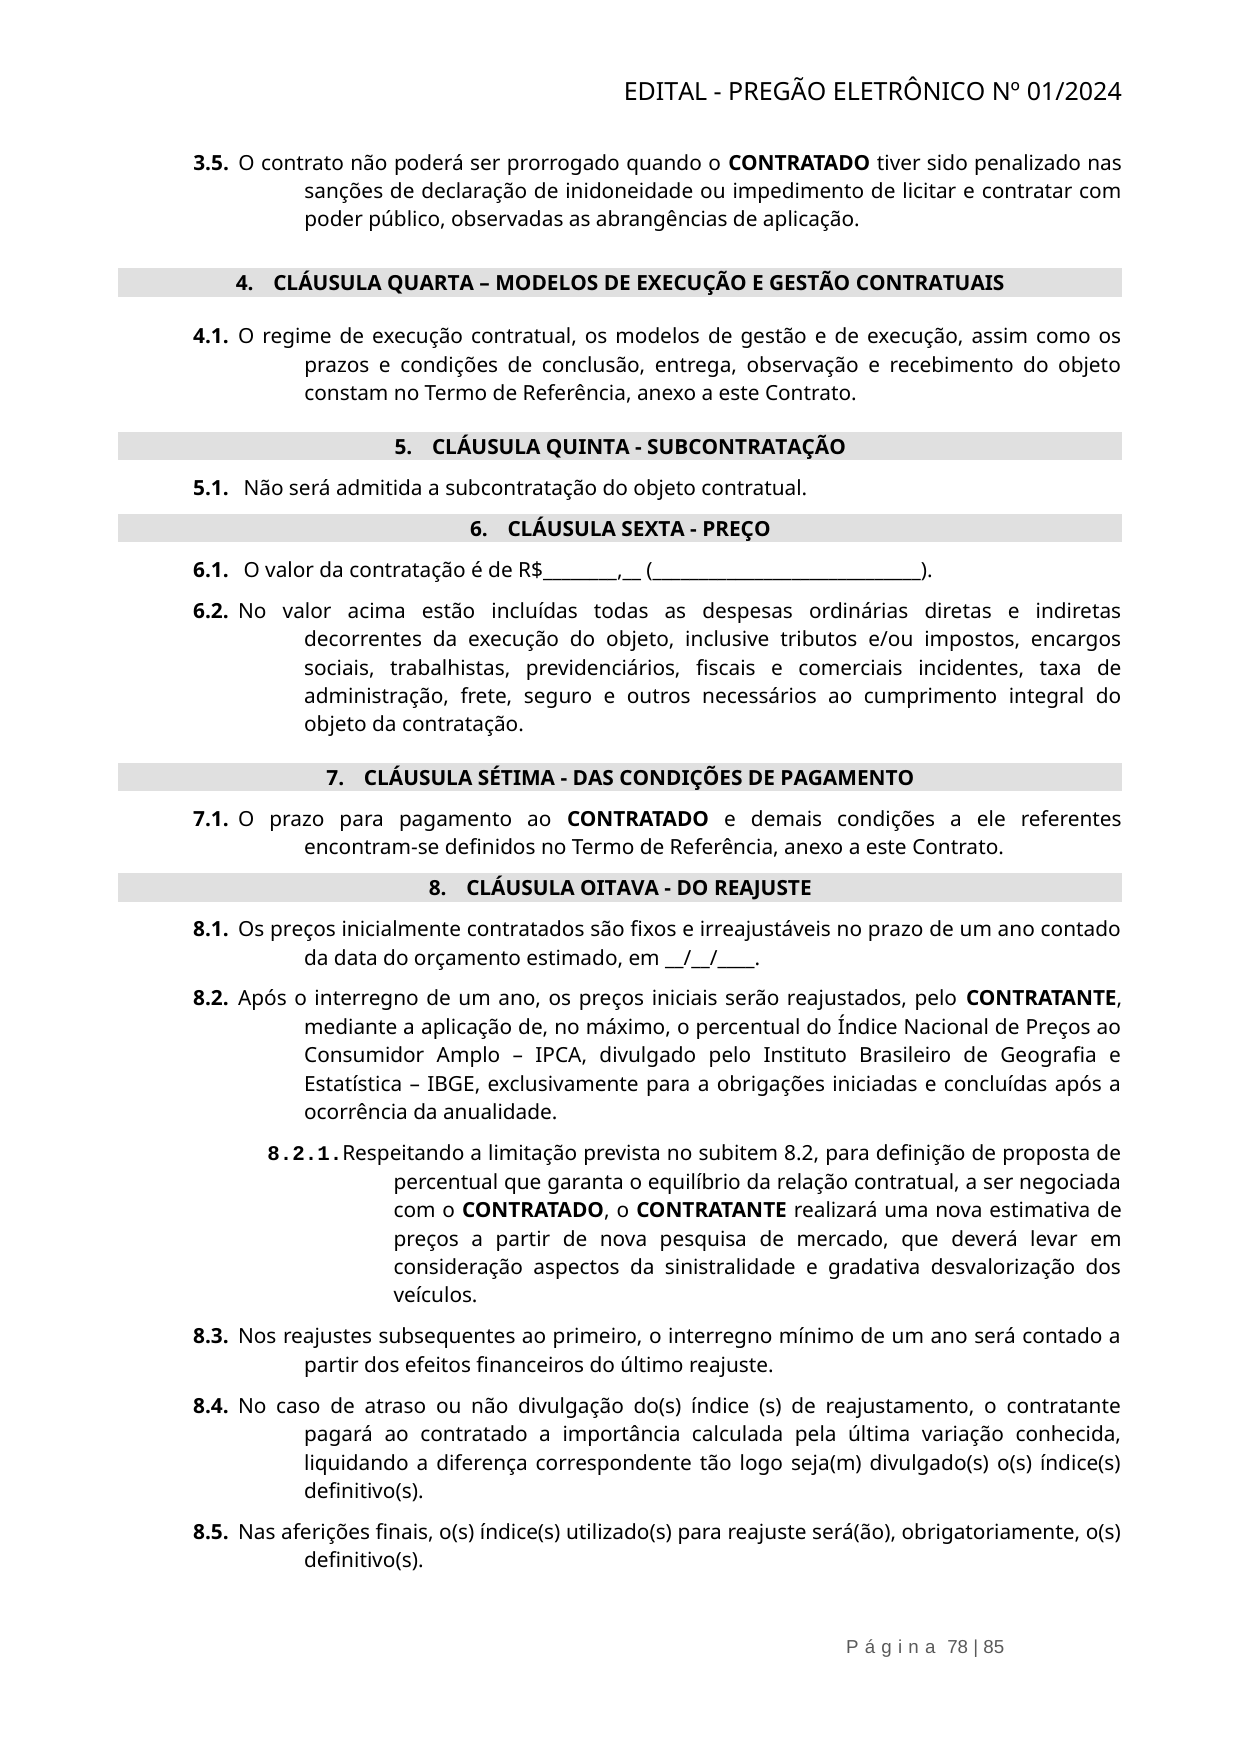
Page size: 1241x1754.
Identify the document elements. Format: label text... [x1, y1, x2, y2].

list O contrato não poderá ser prorrogado quando o CONTRATADO tiver sido penalizado nas sanções de declaração de inidoneidade ou impedimento de licitar e contratar com poder público, observadas as abrangências de aplicação. [193, 148, 1122, 233]
list Após o interregno de um ano, os preços iniciais serão reajustados, pelo CONTRATANTE, mediante a aplicação de, no máximo, o percentual do Índice Nacional de Preços ao Consumidor Amplo – IPCA, divulgado pelo Instituto Brasileiro de Geografia e Estatística – IBGE, exclusivamente para a obrigações iniciadas e concluídas após a ocorrência da anualidade. [193, 983, 1122, 1126]
list Não será admitida a subcontratação do objeto contratual. [193, 473, 1122, 501]
list Nos reajustes subsequentes ao primeiro, o interregno mínimo de um ano será contado a partir dos efeitos financeiros do último reajuste. [193, 1321, 1122, 1378]
list No caso de atraso ou não divulgação do(s) índice (s) de reajustamento, o contratante pagará ao contratado a importância calculada pela última variação conhecida, liquidando a diferença correspondente tão logo seja(m) divulgado(s) o(s) índice(s) definitivo(s). [193, 1391, 1122, 1504]
list Respeitando a limitação prevista no subitem 8.2, para definição de proposta de percentual que garanta o equilíbrio da relação contratual, a ser negociada com o CONTRATADO, o CONTRATANTE realizará uma nova estimativa de preços a partir de nova pesquisa de mercado, que deverá levar em consideração aspectos da sinistralidade e gradativa desvalorização dos veículos. [267, 1138, 1122, 1309]
list O prazo para pagamento ao CONTRATADO e demais condições a ele referentes encontram-se definidos no Termo de Referência, anexo a este Contrato. [193, 804, 1122, 861]
list CLÁUSULA QUARTA – MODELOS DE EXECUÇÃO E GESTÃO CONTRATUAIS [118, 268, 1122, 297]
list CLÁUSULA OITAVA - DO REAJUSTE [118, 873, 1122, 902]
list O regime de execução contratual, os modelos de gestão e de execução, assim como os prazos e condições de conclusão, entrega, observação e recebimento do objeto constam no Termo de Referência, anexo a este Contrato. [193, 322, 1122, 407]
list No valor acima estão incluídas todas as despesas ordinárias diretas e indiretas decorrentes da execução do objeto, inclusive tributos e/ou impostos, encargos sociais, trabalhistas, previdenciários, fiscais e comerciais incidentes, taxa de administração, frete, seguro e outros necessários ao cumprimento integral do objeto da contratação. [193, 596, 1122, 738]
list Os preços inicialmente contratados são fixos e irreajustáveis no prazo de um ano contado da data do orçamento estimado, em __/__/____. [193, 914, 1122, 971]
list CLÁUSULA SEXTA - PREÇO [118, 514, 1122, 542]
list Nas aferições finais, o(s) índice(s) utilizado(s) para reajuste será(ão), obrigatoriamente, o(s) definitivo(s). [193, 1517, 1122, 1574]
list O valor da contratação é de R$________,__ (_____________________________). [193, 555, 1122, 583]
list CLÁUSULA SÉTIMA - DAS CONDIÇÕES DE PAGAMENTO [118, 763, 1122, 791]
list CLÁUSULA QUINTA - SUBCONTRATAÇÃO [118, 432, 1122, 460]
